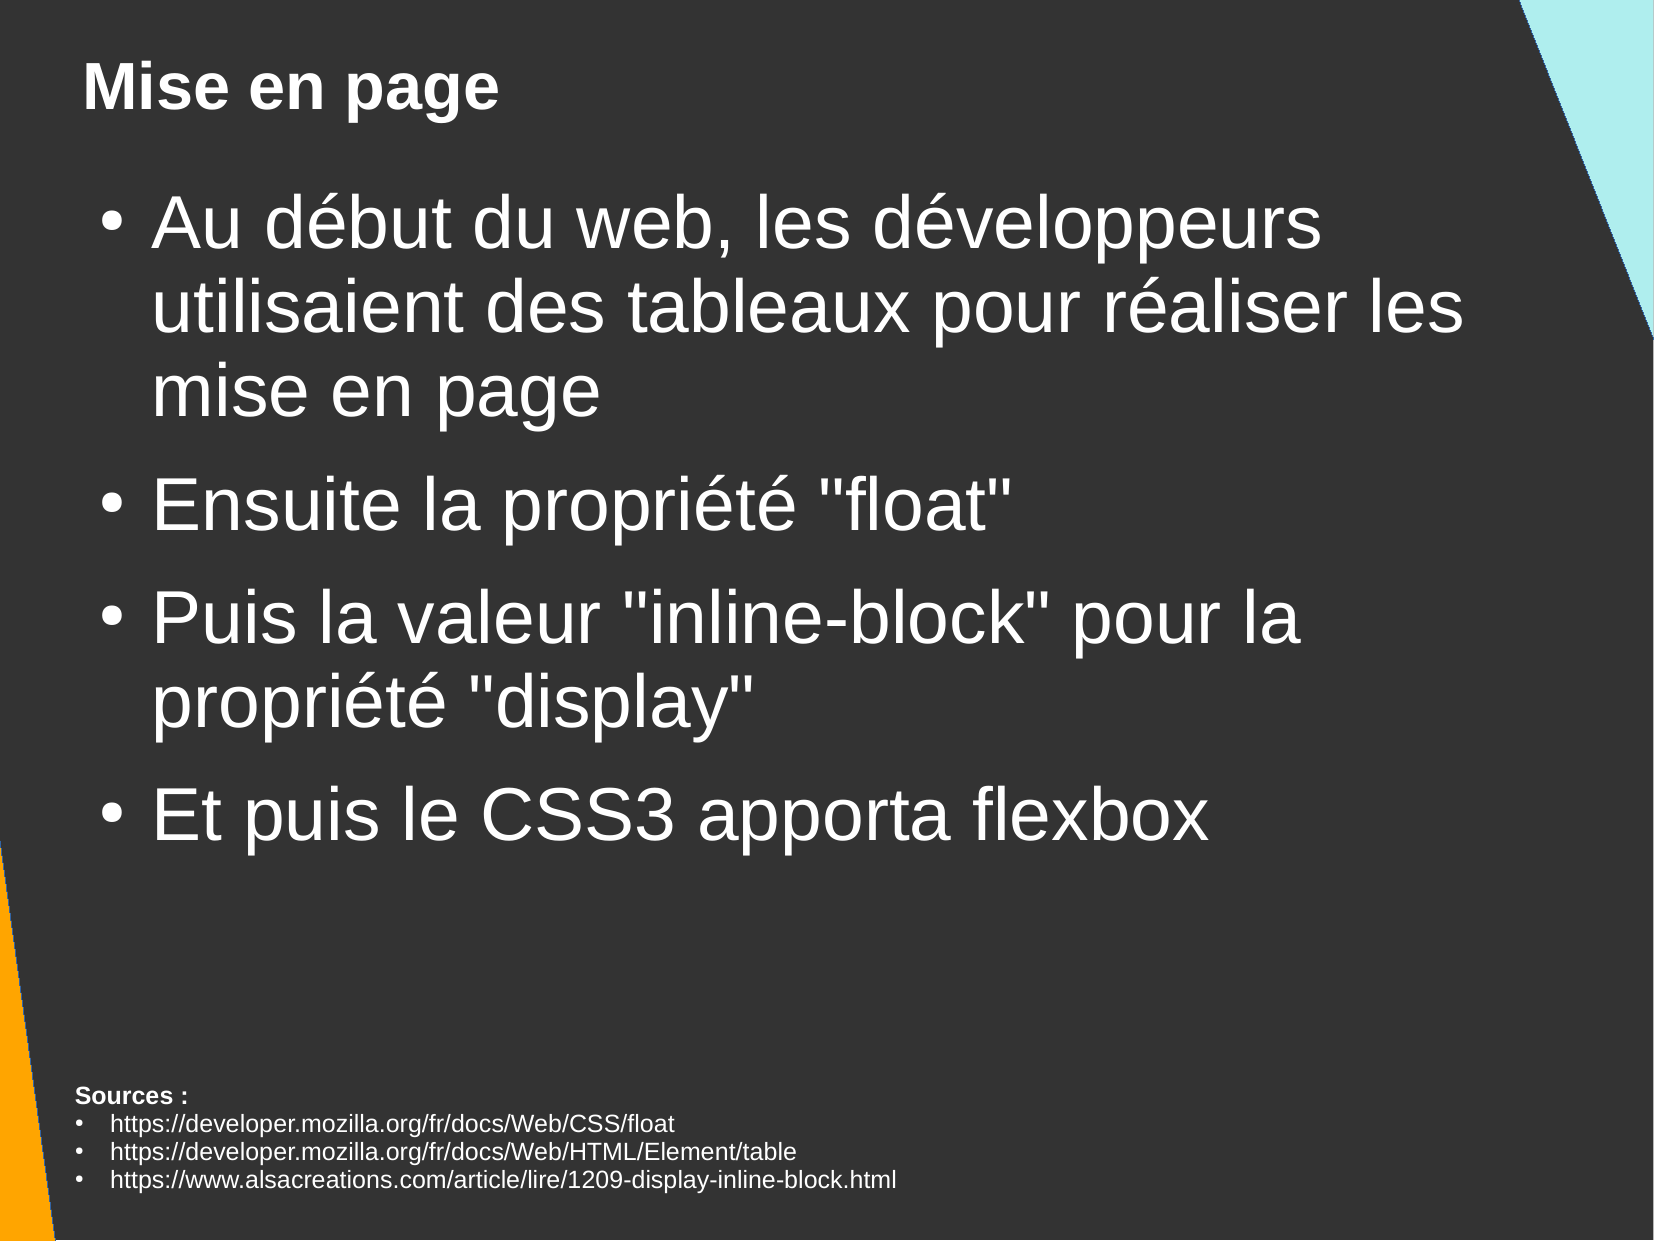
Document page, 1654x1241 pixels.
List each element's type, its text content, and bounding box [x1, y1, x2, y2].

text_box Sources : https://developer.mozilla.org/fr/docs/Web/CSS/float https://developer.mozilla.org/fr/docs/Web/HTML/Element/table https://www.alsacreations.com/article/lire/1209-display-inline-block.html [60, 1074, 1546, 1241]
list Au début du web, les développeurs utilisaient des tableaux pour réaliser les mise en page Ensuite la propriété "float" Puis la valeur "inline-block" pour la propriété "display" Et puis le CSS3 apporta flexbox [80, 180, 1605, 993]
text_box [0, 840, 56, 1241]
text_box [1519, 0, 1654, 340]
title Mise en page [82, 49, 1571, 152]
